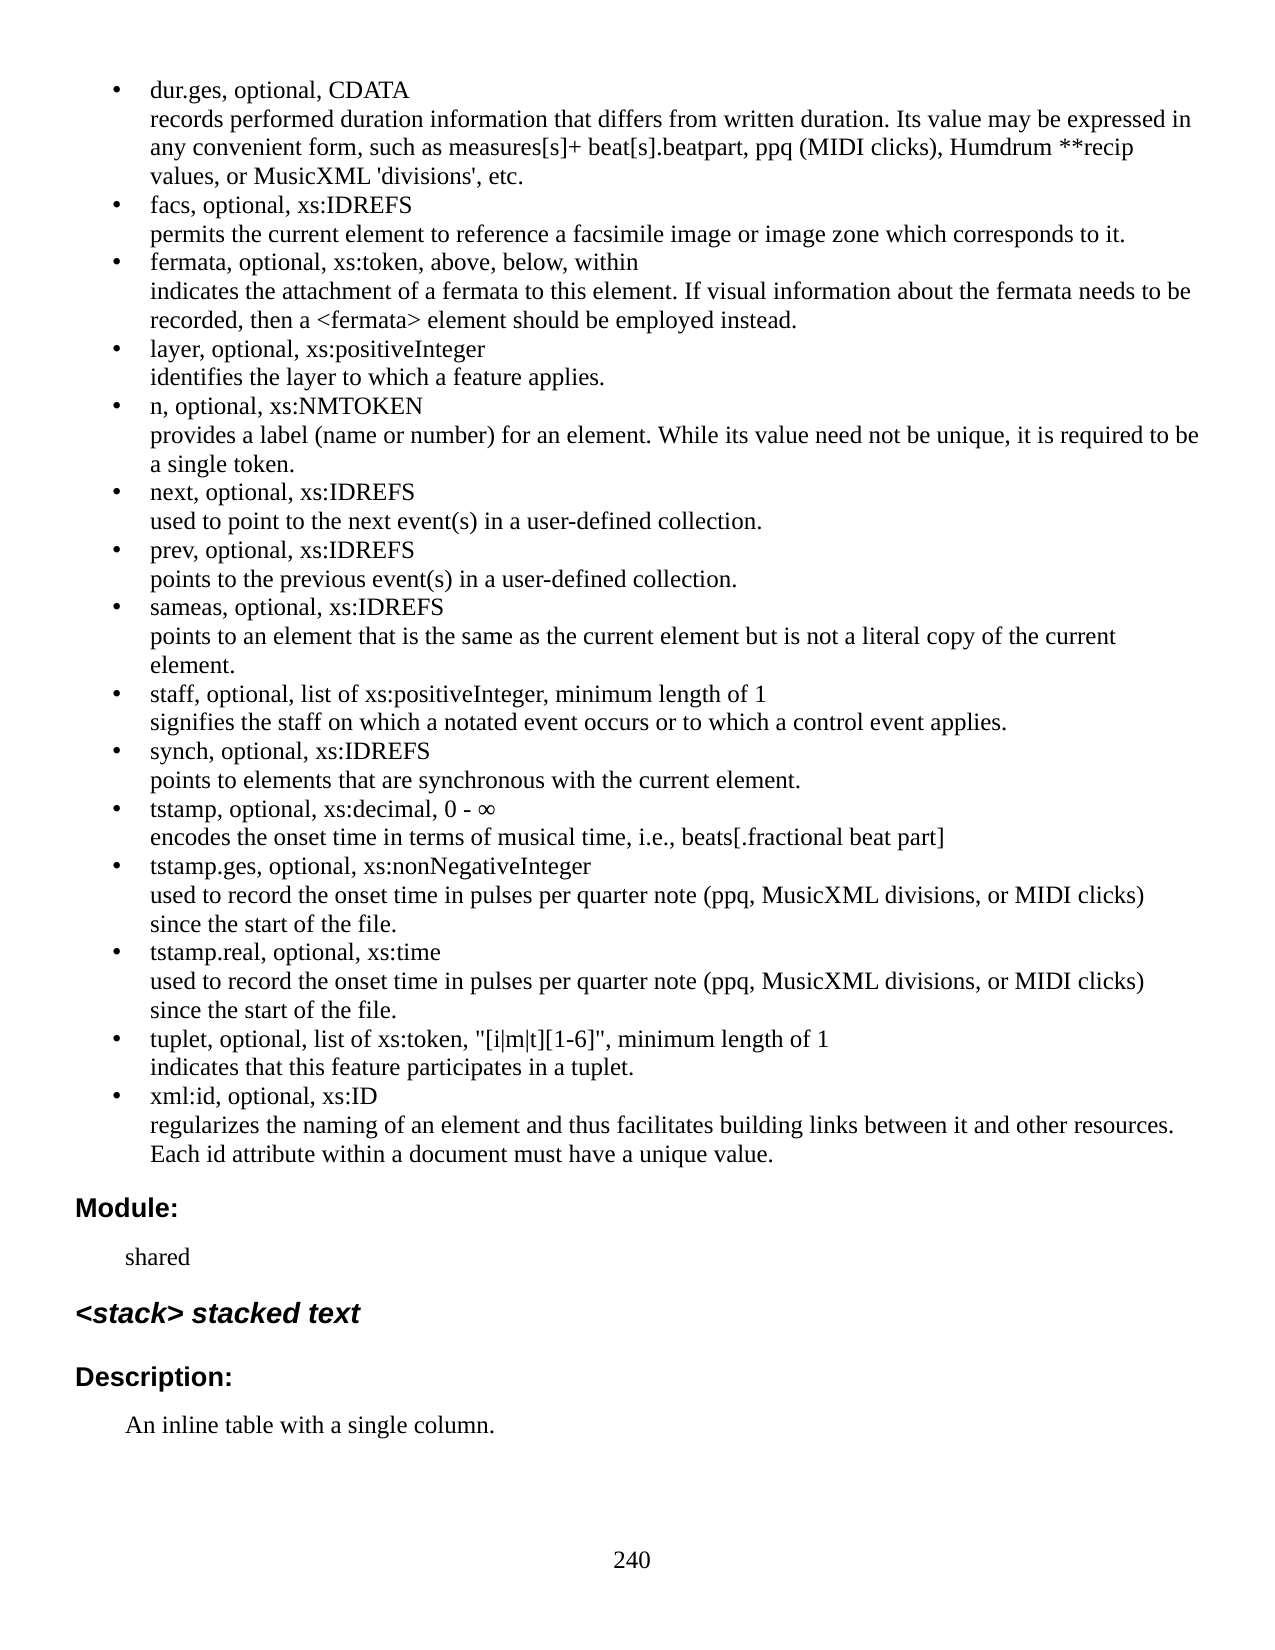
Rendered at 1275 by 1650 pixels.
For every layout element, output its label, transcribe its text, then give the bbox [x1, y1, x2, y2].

list tstamp, optional, xs:decimal, 0 - ∞ encodes the onset time in terms of musical time, i.e., beats[.fractional beat part] [112, 794, 1200, 851]
list tstamp.ges, optional, xs:nonNegativeInteger used to record the onset time in pulses per quarter note (ppq, MusicXML divisions, or MIDI clicks) since the start of the file. [112, 851, 1200, 937]
list layer, optional, xs:positiveInteger identifies the layer to which a feature applies. [112, 334, 1200, 391]
list tuplet, optional, list of xs:token, "[i|m|t][1-6]", minimum length of 1 indicates that this feature participates in a tuplet. [112, 1024, 1200, 1081]
list facs, optional, xs:IDREFS permits the current element to reference a facsimile image or image zone which corresponds to it. [112, 190, 1200, 247]
list next, optional, xs:IDREFS used to point to the next event(s) in a user-defined collection. [112, 477, 1200, 535]
list dur.ges, optional, CDATA records performed duration information that differs from written duration. Its value may be expressed in any convenient form, such as measures[s]+ beat[s].beatpart, ppq (MIDI clicks), Humdrum **recip values, or MusicXML 'divisions', etc. [112, 75, 1200, 190]
list n, optional, xs:NMTOKEN provides a label (name or number) for an element. While its value need not be unique, it is required to be a single token. [112, 391, 1200, 477]
subtitle Description: [75, 1361, 1200, 1392]
list synch, optional, xs:IDREFS points to elements that are synchronous with the current element. [112, 736, 1200, 794]
text shared [75, 1242, 1200, 1271]
subtitle Module: [75, 1192, 1200, 1224]
subtitle <stack> stacked text [75, 1296, 1200, 1329]
list prev, optional, xs:IDREFS points to the previous event(s) in a user-defined collection. [112, 535, 1200, 592]
text An inline table with a single column. [75, 1410, 1200, 1439]
list tstamp.real, optional, xs:time used to record the onset time in pulses per quarter note (ppq, MusicXML divisions, or MIDI clicks) since the start of the file. [112, 937, 1200, 1024]
list staff, optional, list of xs:positiveInteger, minimum length of 1 signifies the staff on which a notated event occurs or to which a control event applies. [112, 679, 1200, 736]
list sameas, optional, xs:IDREFS points to an element that is the same as the current element but is not a literal copy of the current element. [112, 592, 1200, 679]
list xml:id, optional, xs:ID regularizes the naming of an element and thus facilitates building links between it and other resources. Each id attribute within a document must have a unique value. [112, 1081, 1200, 1167]
list fermata, optional, xs:token, above, below, within indicates the attachment of a fermata to this element. If visual information about the fermata needs to be recorded, then a <fermata> element should be employed instead. [112, 247, 1200, 334]
